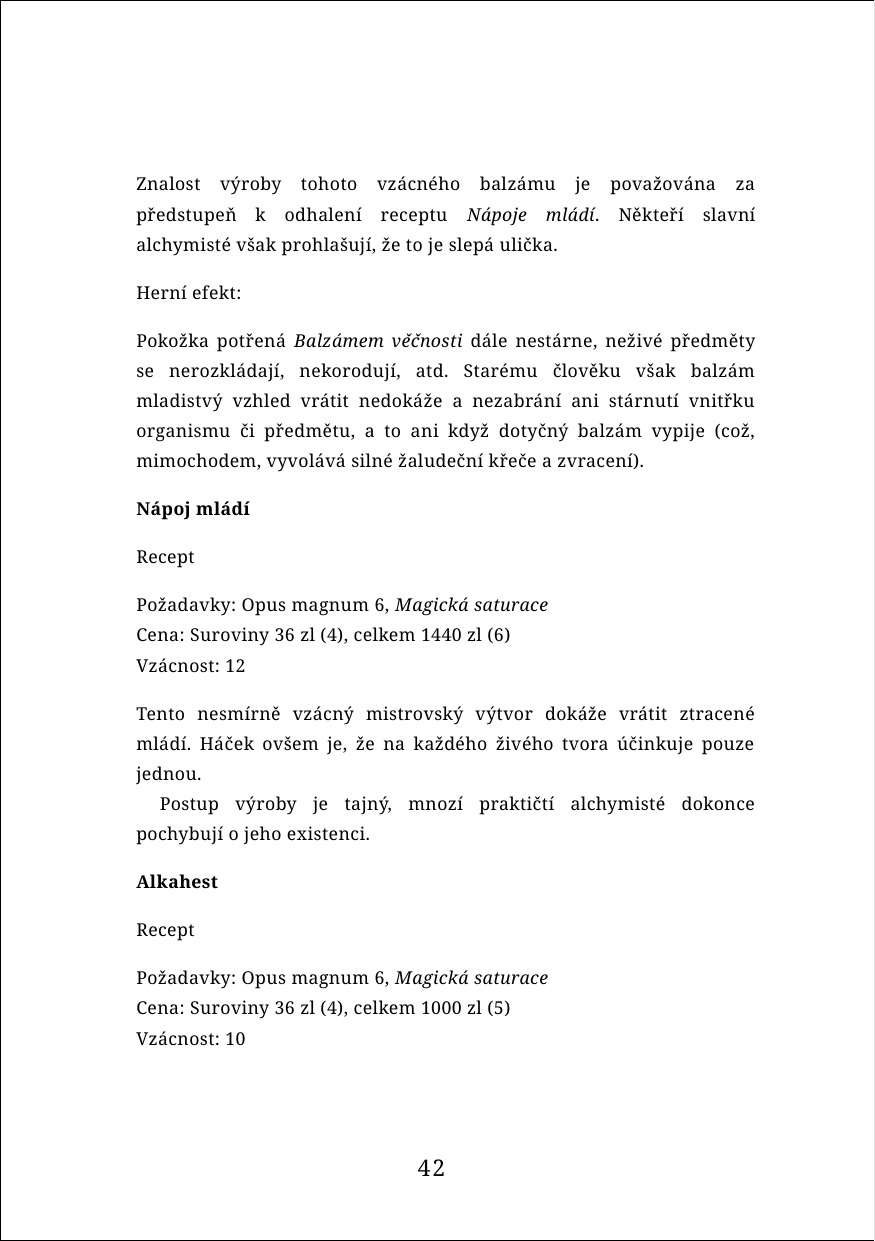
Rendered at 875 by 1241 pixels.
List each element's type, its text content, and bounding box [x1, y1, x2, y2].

text Recept [136, 918, 756, 942]
text Pokožka potřená Balzámem věčnosti dále nestárne, neživé předměty se nerozkládají, nekorodují, atd. Starému člověku však balzám mladistvý vzhled vrátit nedokáže a nezabrání ani stárnutí vnitřku organismu či předmětu, a to ani když dotyčný balzám vypije (což, mimochodem, vyvolává silné žaludeční křeče a zvracení). [136, 328, 756, 473]
text Recept [136, 545, 756, 569]
text Požadavky: Opus magnum 6, Magická saturace Cena: Suroviny 36 zl (4), celkem 1440 zl (6) Vzácnost: 12 [136, 593, 756, 677]
text Požadavky: Opus magnum 6, Magická saturace Cena: Suroviny 36 zl (4), celkem 1000 zl (5) Vzácnost: 10 [136, 966, 756, 1050]
text Herní efekt: [136, 280, 756, 304]
text Nápoj mládí [136, 497, 756, 521]
text Tento nesmírně vzácný mistrovský výtvor dokáže vrátit ztracené mládí. Háček ovšem je, že na každého živého tvora účinkuje pouze jednou. Postup výroby je tajný, mnozí praktičtí alchymisté dokonce pochybují o jeho existenci. [136, 701, 756, 846]
text Znalost výroby tohoto vzácného balzámu je považována za předstupeň k odhalení receptu Nápoje mládí. Někteří slavní alchymisté však prohlašují, že to je slepá ulička. [136, 172, 756, 256]
text Alkahest [136, 870, 756, 894]
